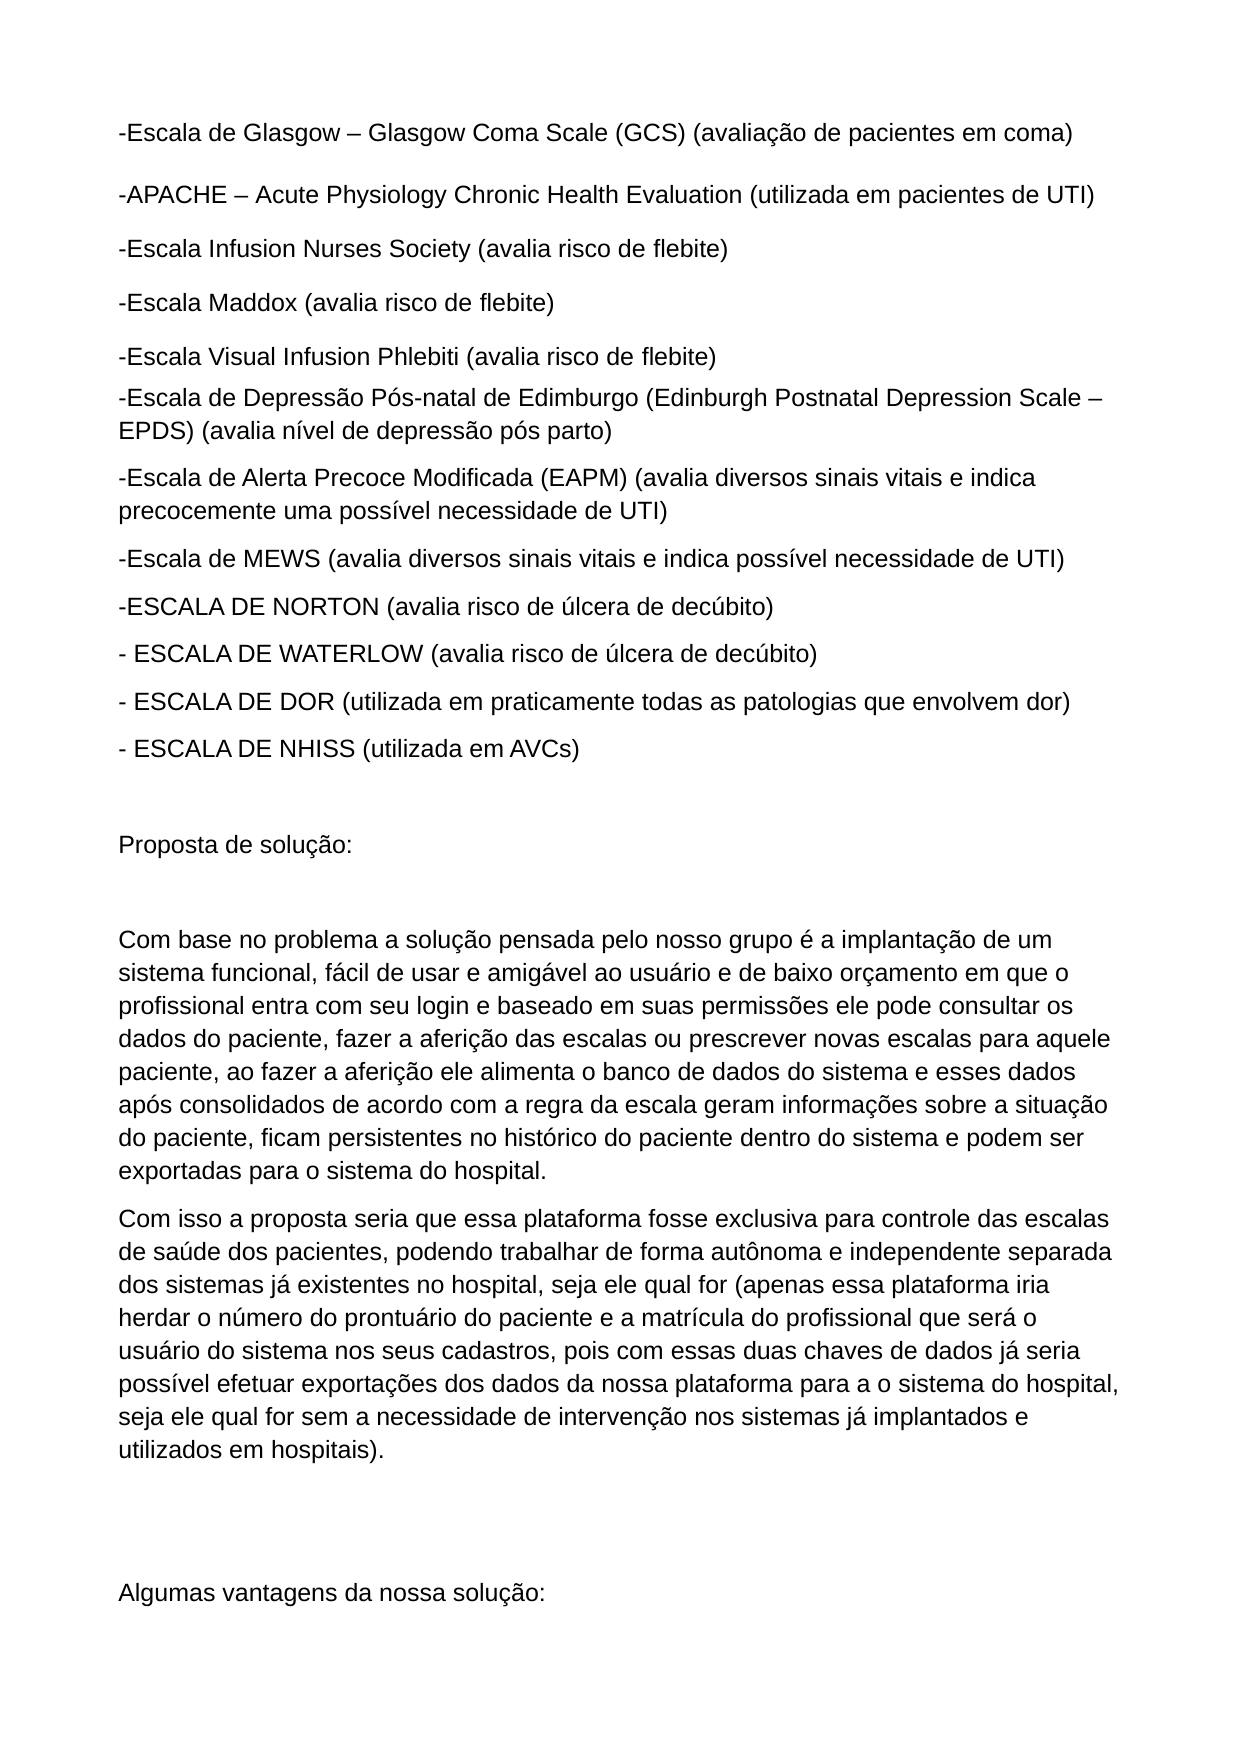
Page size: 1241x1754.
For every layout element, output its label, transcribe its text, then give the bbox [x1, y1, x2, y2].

subtitle -Escala Infusion Nurses Society (avalia risco de flebite) [118, 234, 1122, 263]
text -Escala de Alerta Precoce Modificada (EAPM) (avalia diversos sinais vitais e indica precocemente uma possível necessidade de UTI) [118, 463, 1122, 525]
text - ESCALA DE DOR (utilizada em praticamente todas as patologias que envolvem dor) [118, 687, 1122, 716]
subtitle -Escala Visual Infusion Phlebiti (avalia risco de flebite) [118, 341, 1122, 370]
text Algumas vantagens da nossa solução: [118, 1577, 1122, 1606]
text Com base no problema a solução pensada pelo nosso grupo é a implantação de um sistema funcional, fácil de usar e amigável ao usuário e de baixo orçamento em que o profissional entra com seu login e baseado em suas permissões ele pode consultar os dados do paciente, fazer a aferição das escalas ou prescrever novas escalas para aquele paciente, ao fazer a aferição ele alimenta o banco de dados do sistema e esses dados após consolidados de acordo com a regra da escala geram informações sobre a situação do paciente, ficam persistentes no histórico do paciente dentro do sistema e podem ser exportadas para o sistema do hospital. [118, 925, 1122, 1185]
subtitle -Escala Maddox (avalia risco de flebite) [118, 288, 1122, 316]
text - ESCALA DE NHISS (utilizada em AVCs) [118, 734, 1122, 763]
text - ESCALA DE WATERLOW (avalia risco de úlcera de decúbito) [118, 639, 1122, 668]
subtitle -Escala de Glasgow – Glasgow Coma Scale (GCS) (avaliação de pacientes em coma) [118, 118, 1122, 147]
text -Escala de Depressão Pós-natal de Edimburgo (Edinburgh Postnatal Depression Scale – EPDS) (avalia nível de depressão pós parto) [118, 383, 1122, 444]
subtitle -APACHE – Acute Physiology Chronic Health Evaluation (utilizada em pacientes de UTI) [118, 180, 1122, 209]
text Com isso a proposta seria que essa plataforma fosse exclusiva para controle das escalas de saúde dos pacientes, podendo trabalhar de forma autônoma e independente separada dos sistemas já existentes no hospital, seja ele qual for (apenas essa plataforma iria herdar o número do prontuário do paciente e a matrícula do profissional que será o usuário do sistema nos seus cadastros, pois com essas duas chaves de dados já seria possível efetuar exportações dos dados da nossa plataforma para a o sistema do hospital, seja ele qual for sem a necessidade de intervenção nos sistemas já implantados e utilizados em hospitais). [118, 1203, 1122, 1463]
text -Escala de MEWS (avalia diversos sinais vitais e indica possível necessidade de UTI) [118, 544, 1122, 573]
text -ESCALA DE NORTON (avalia risco de úlcera de decúbito) [118, 592, 1122, 620]
text Proposta de solução: [118, 829, 1122, 858]
